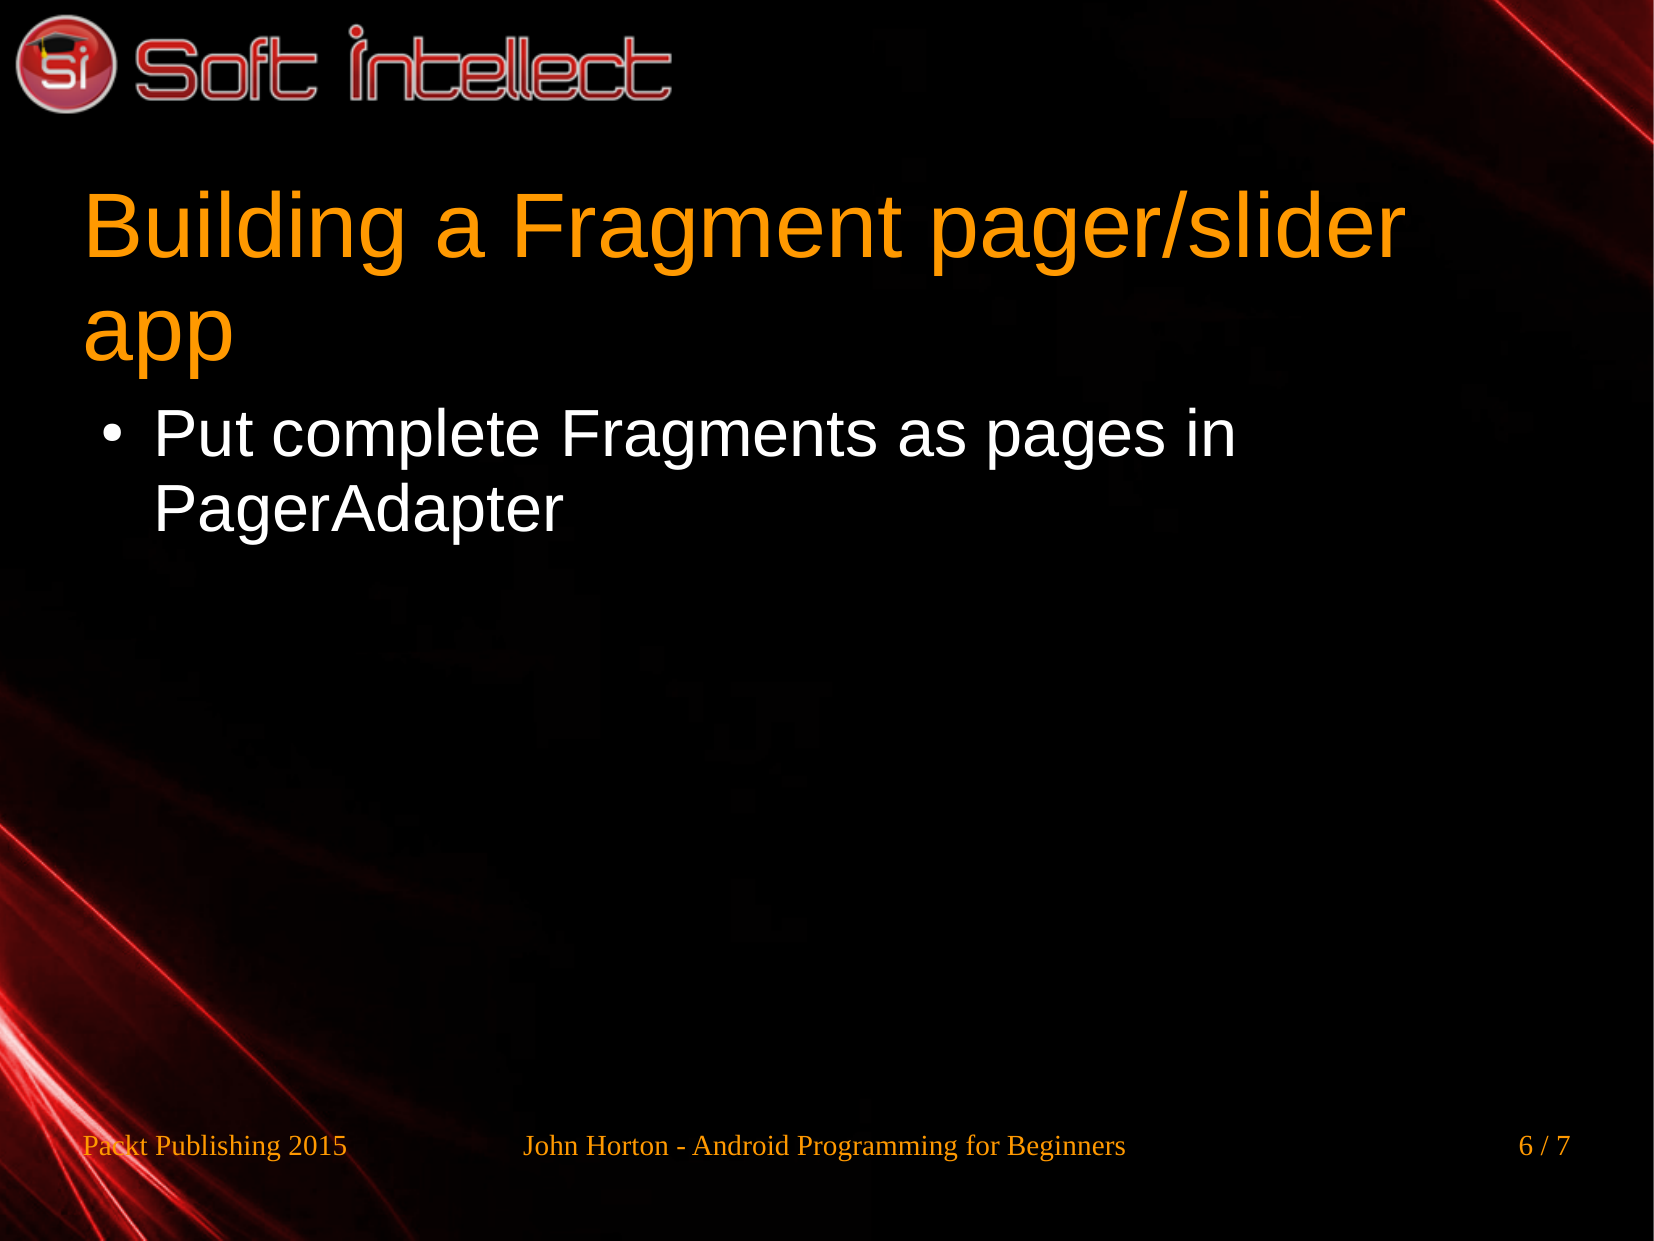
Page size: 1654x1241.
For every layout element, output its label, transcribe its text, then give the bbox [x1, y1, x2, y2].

list Put complete Fragments as pages in PagerAdapter [82, 396, 1571, 1116]
title Building a Fragment pager/slider app [82, 173, 1571, 381]
picture [0, 0, 1654, 1241]
